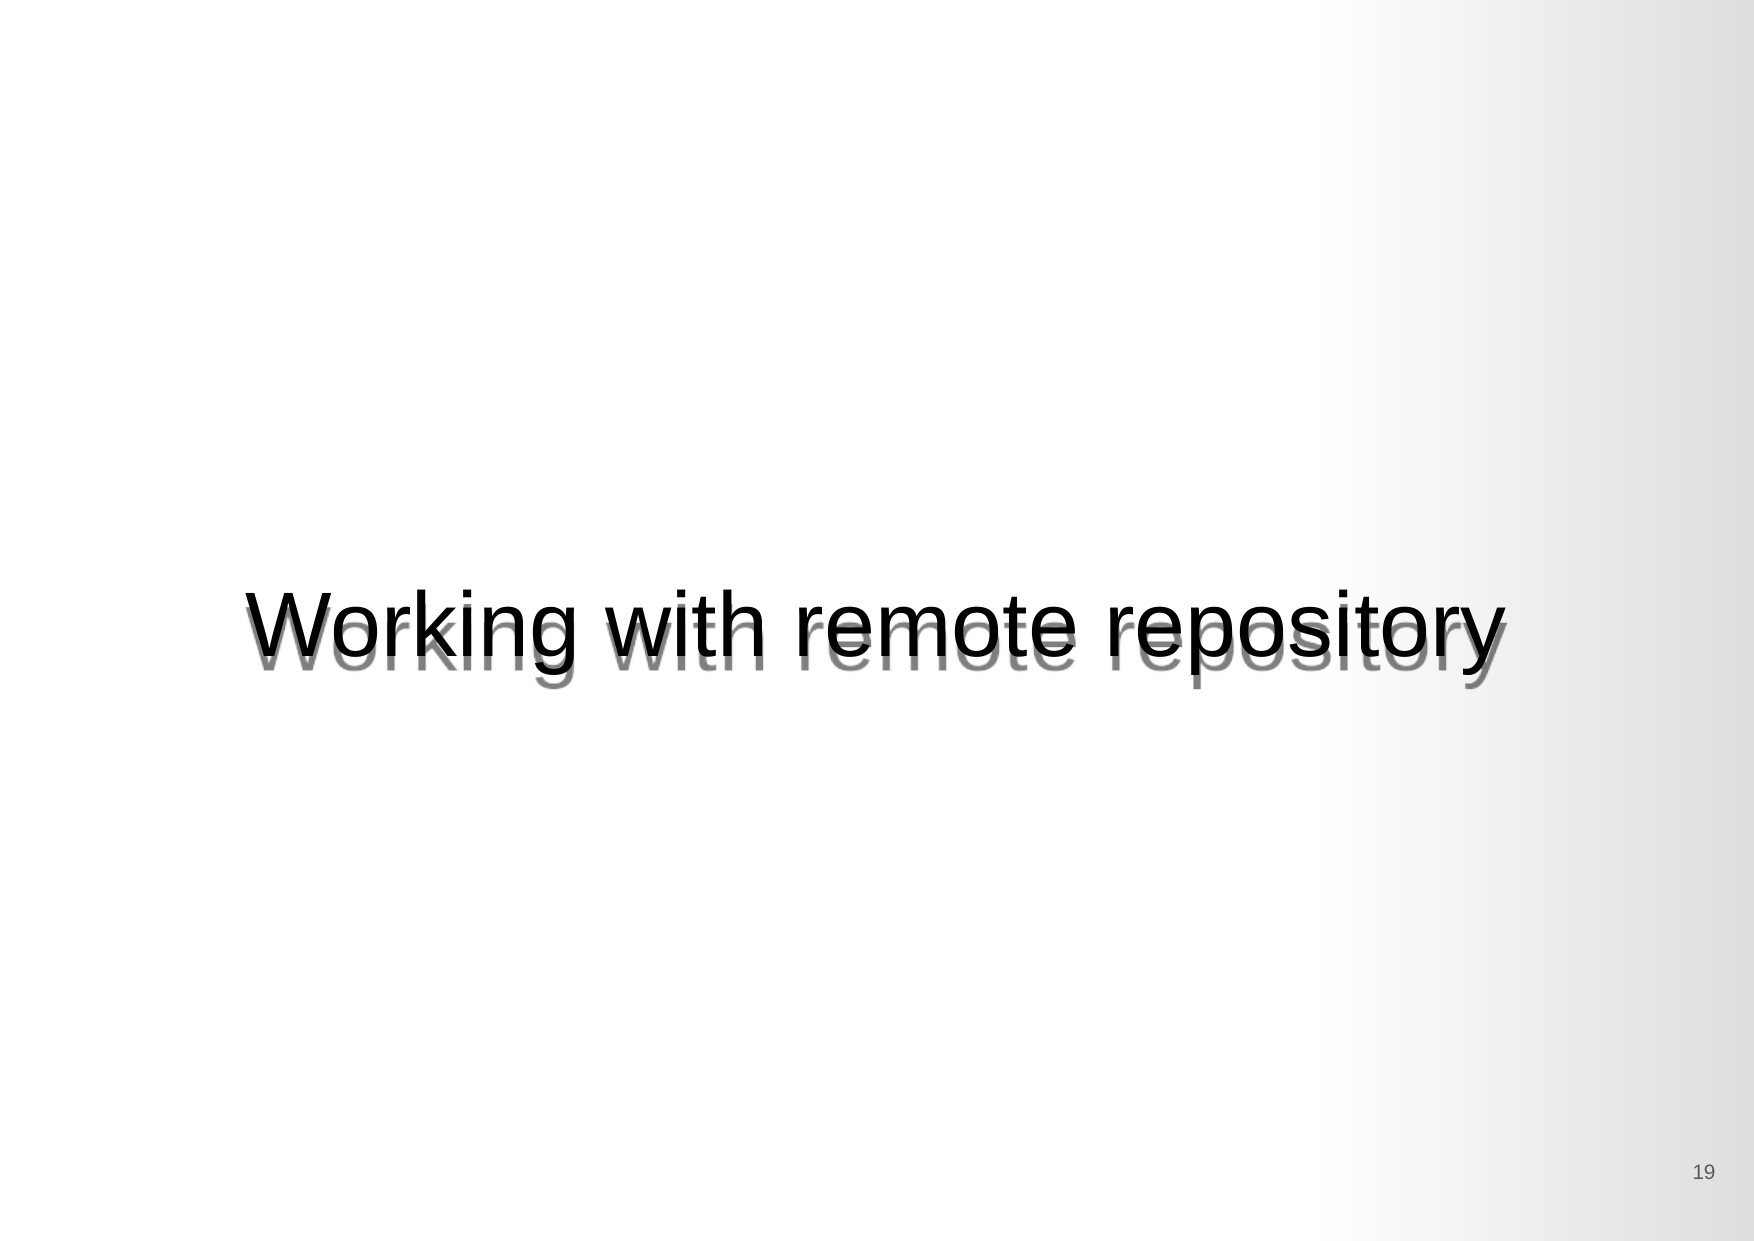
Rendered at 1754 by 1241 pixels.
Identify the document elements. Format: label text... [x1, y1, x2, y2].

title Working with remote repository [59, 518, 1695, 722]
slide_number [1625, 1124, 1731, 1220]
